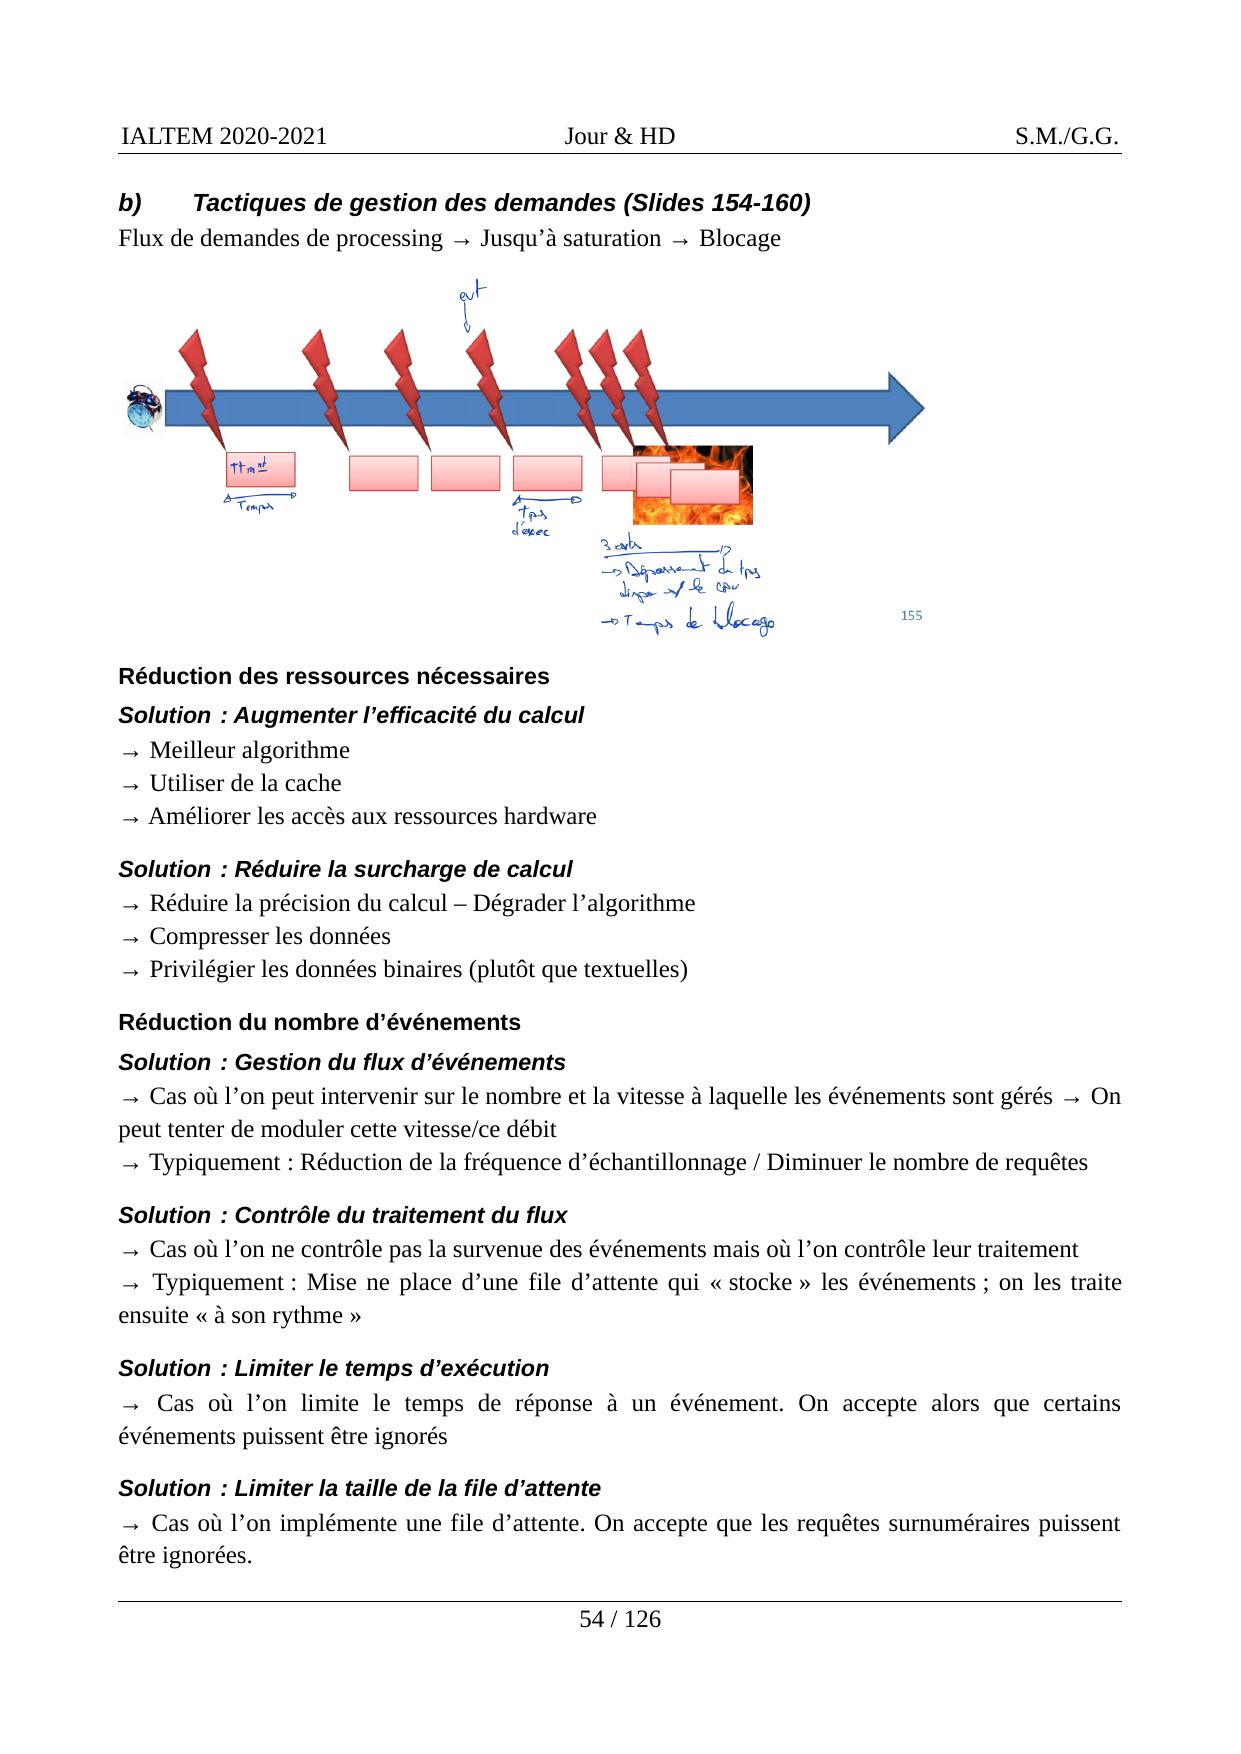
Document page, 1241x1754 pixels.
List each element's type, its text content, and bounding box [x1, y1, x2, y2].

text → Typiquement : Mise ne place d’une file d’attente qui « stocke » les événements ; on les traite ensuite « à son rythme » [118, 1267, 1122, 1329]
text → Privilégier les données binaires (plutôt que textuelles) [118, 954, 1122, 983]
text → Cas où l’on implémente une file d’attente. On accepte que les requêtes surnuméraires puissent être ignorées. [118, 1508, 1122, 1569]
subtitle Tactiques de gestion des demandes (Slides 154-160) [118, 188, 1122, 217]
subtitle Solution : Contrôle du traitement du flux [118, 1201, 1122, 1228]
subtitle Solution : Limiter le temps d’exécution [118, 1355, 1122, 1381]
text → Cas où l’on ne contrôle pas la survenue des événements mais où l’on contrôle leur traitement [118, 1234, 1122, 1263]
subtitle Solution : Gestion du flux d’événements [118, 1048, 1122, 1075]
picture [118, 271, 932, 638]
text → Meilleur algorithme [118, 735, 1122, 764]
subtitle Réduction du nombre d’événements [118, 1009, 1122, 1036]
subtitle Solution : Limiter la taille de la file d’attente [118, 1474, 1122, 1501]
text → Typiquement : Réduction de la fréquence d’échantillonnage / Diminuer le nombre de requêtes [118, 1147, 1122, 1176]
subtitle Solution : Réduire la surcharge de calcul [118, 855, 1122, 882]
text → Réduire la précision du calcul – Dégrader l’algorithme [118, 888, 1122, 917]
subtitle Réduction des ressources nécessaires [118, 663, 1122, 689]
text → Compresser les données [118, 921, 1122, 950]
text Flux de demandes de processing → Jusqu’à saturation → Blocage [118, 223, 1122, 252]
text → Utiliser de la cache [118, 768, 1122, 797]
text → Cas où l’on peut intervenir sur le nombre et la vitesse à laquelle les événements sont gérés → On peut tenter de moduler cette vitesse/ce débit [118, 1081, 1122, 1143]
text → Cas où l’on limite le temps de réponse à un événement. On accepte alors que certains événements puissent être ignorés [118, 1388, 1122, 1449]
subtitle Solution : Augmenter l’efficacité du calcul [118, 702, 1122, 729]
text → Améliorer les accès aux ressources hardware [118, 801, 1122, 830]
